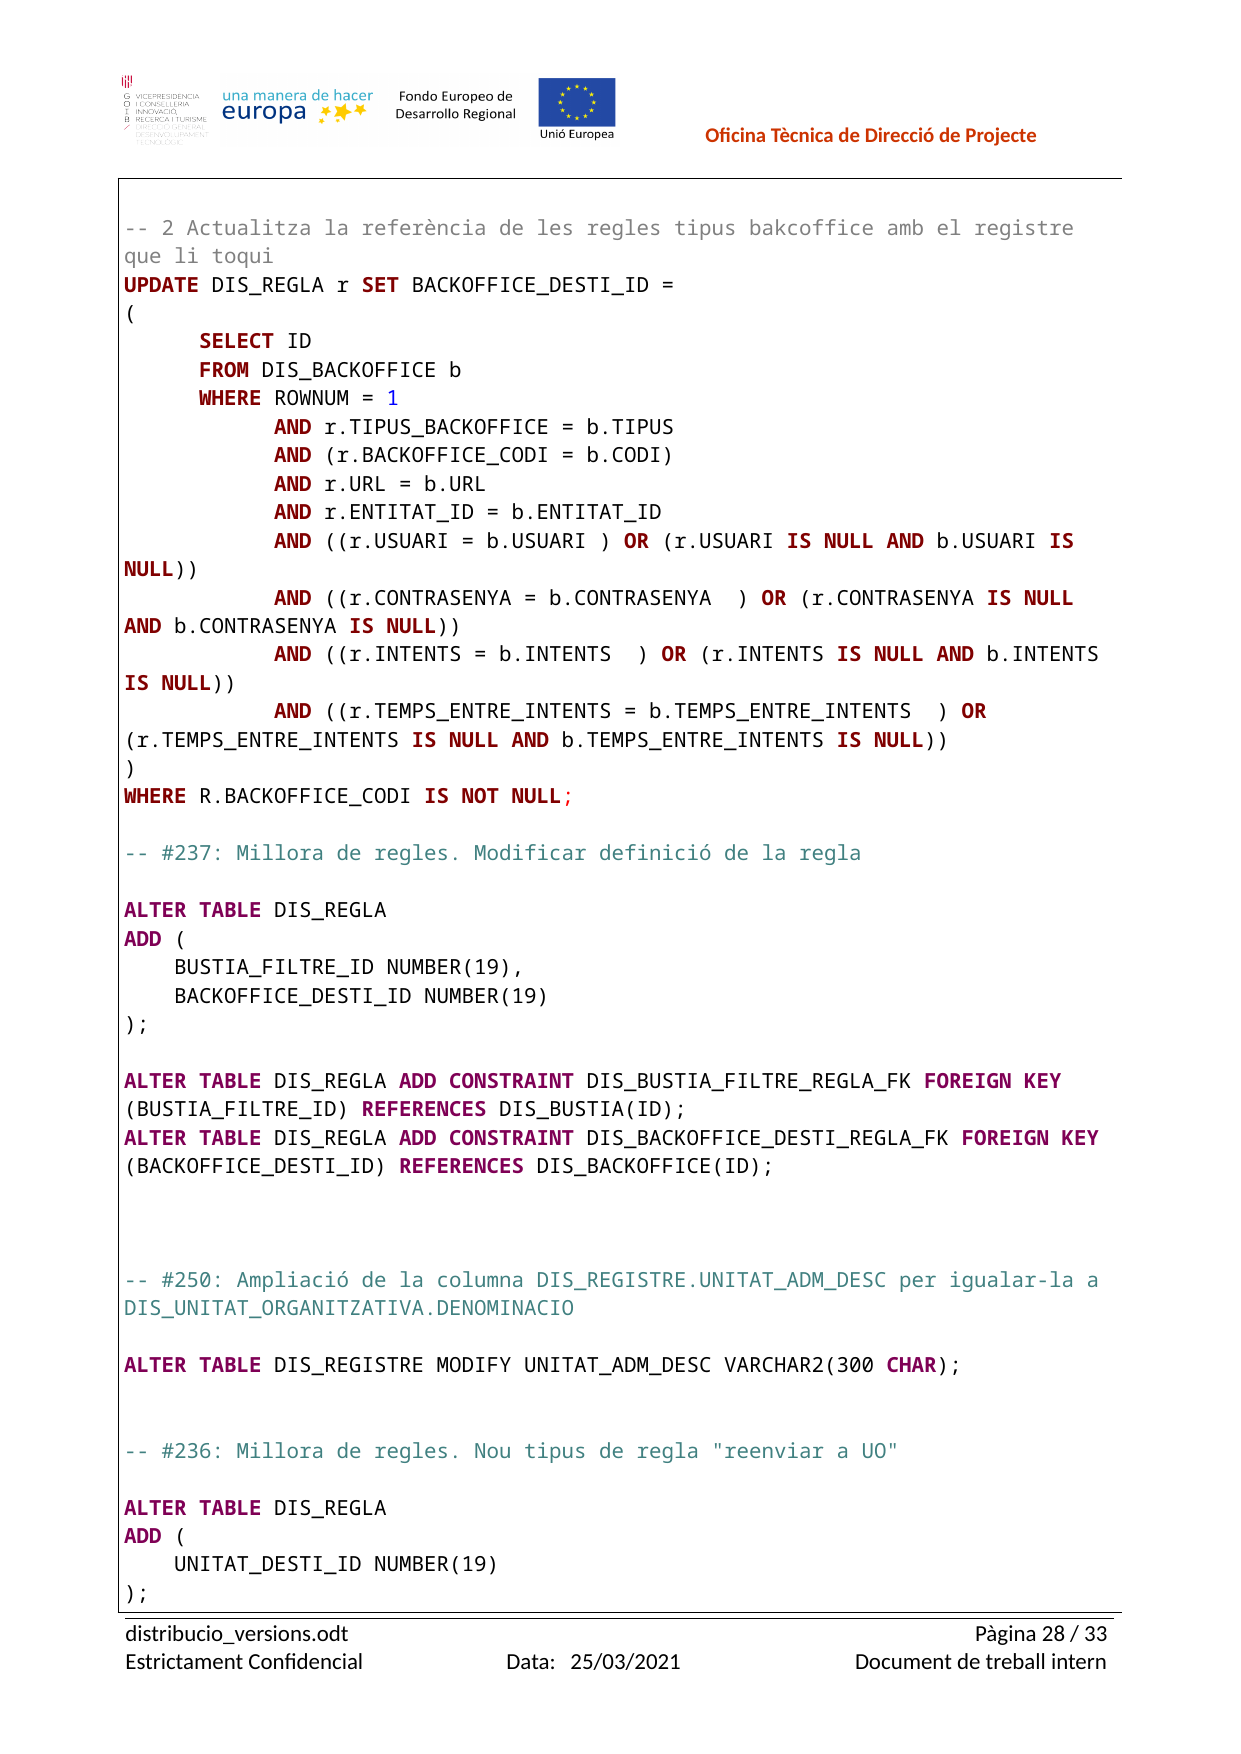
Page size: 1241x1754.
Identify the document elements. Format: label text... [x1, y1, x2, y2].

picture [219, 73, 621, 147]
table_header -- 2 Actualitza la referència de les regles tipus bakcoffice amb el registre que li toqui UPDATE DIS_REGLA r SET BACKOFFICE_DESTI_ID = ( SELECT ID FROM DIS_BACKOFFICE b WHERE ROWNUM = 1 AND r.TIPUS_BACKOFFICE = b.TIPUS AND (r.BACKOFFICE_CODI = b.CODI) AND r.URL = b.URL AND r.ENTITAT_ID = b.ENTITAT_ID AND ((r.USUARI = b.USUARI ) OR (r.USUARI IS NULL AND b.USUARI IS NULL)) AND ((r.CONTRASENYA = b.CONTRASENYA ) OR (r.CONTRASENYA IS NULL AND b.CONTRASENYA IS NULL)) AND ((r.INTENTS = b.INTENTS ) OR (r.INTENTS IS NULL AND b.INTENTS IS NULL)) AND ((r.TEMPS_ENTRE_INTENTS = b.TEMPS_ENTRE_INTENTS ) OR (r.TEMPS_ENTRE_INTENTS IS NULL AND b.TEMPS_ENTRE_INTENTS IS NULL)) ) WHERE R.BACKOFFICE_CODI IS NOT NULL; -- #237: Millora de regles. Modificar definició de la regla ALTER TABLE DIS_REGLA ADD ( BUSTIA_FILTRE_ID NUMBER(19), BACKOFFICE_DESTI_ID NUMBER(19) ); ALTER TABLE DIS_REGLA ADD CONSTRAINT DIS_BUSTIA_FILTRE_REGLA_FK FOREIGN KEY (BUSTIA_FILTRE_ID) REFERENCES DIS_BUSTIA(ID); ALTER TABLE DIS_REGLA ADD CONSTRAINT DIS_BACKOFFICE_DESTI_REGLA_FK FOREIGN KEY (BACKOFFICE_DESTI_ID) REFERENCES DIS_BACKOFFICE(ID); -- #250: Ampliació de la columna DIS_REGISTRE.UNITAT_ADM_DESC per igualar-la a DIS_UNITAT_ORGANITZATIVA.DENOMINACIO ALTER TABLE DIS_REGISTRE MODIFY UNITAT_ADM_DESC VARCHAR2(300 CHAR); -- #236: Millora de regles. Nou tipus de regla "reenviar a UO" ALTER TABLE DIS_REGLA ADD ( UNITAT_DESTI_ID NUMBER(19) ); [119, 179, 1122, 1612]
picture [118, 73, 213, 147]
